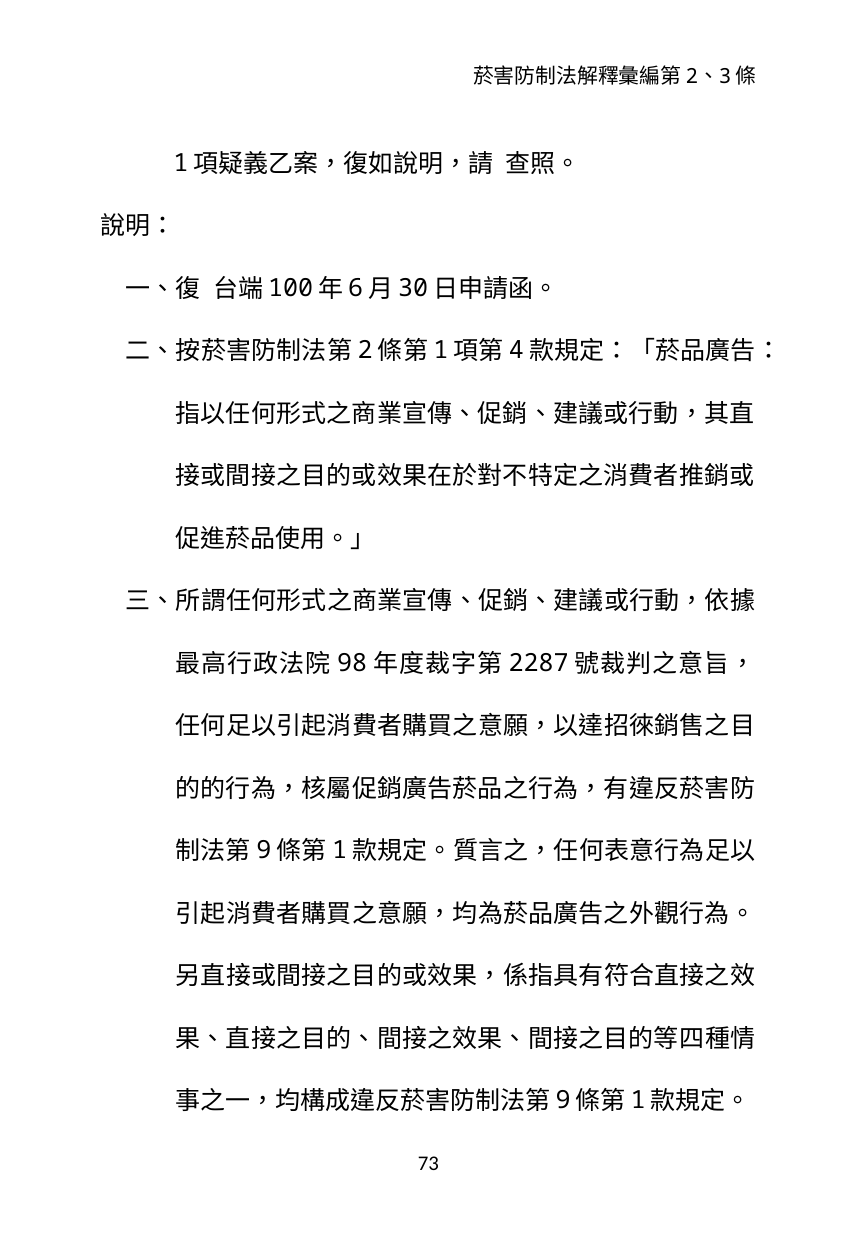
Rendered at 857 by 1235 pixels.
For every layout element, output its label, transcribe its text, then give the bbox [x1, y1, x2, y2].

list 1項疑義乙案，復如說明，請 查照。 [173, 119, 756, 182]
list 三、所謂任何形式之商業宣傳、促銷、建議或行動，依據最高行政法院98年度裁字第2287號裁判之意旨，任何足以引起消費者購買之意願，以達招徠銷售之目的的行為，核屬促銷廣告菸品之行為，有違反菸害防制法第9條第1款規定。質言之，任何表意行為足以引起消費者購買之意願，均為菸品廣告之外觀行為。另直接或間接之目的或效果，係指具有符合直接之效果、直接之目的、間接之效果、間接之目的等四種情事之一，均構成違反菸害防制法第9條第1款規定。 [125, 557, 756, 1119]
list 二、按菸害防制法第2條第1項第4款規定：「菸品廣告：指以任何形式之商業宣傳、促銷、建議或行動，其直接或間接之目的或效果在於對不特定之消費者推銷或促進菸品使用。」 [125, 307, 756, 557]
list 一、復 台端100年6月30日申請函。 [125, 244, 756, 307]
list 說明： [100, 182, 756, 244]
